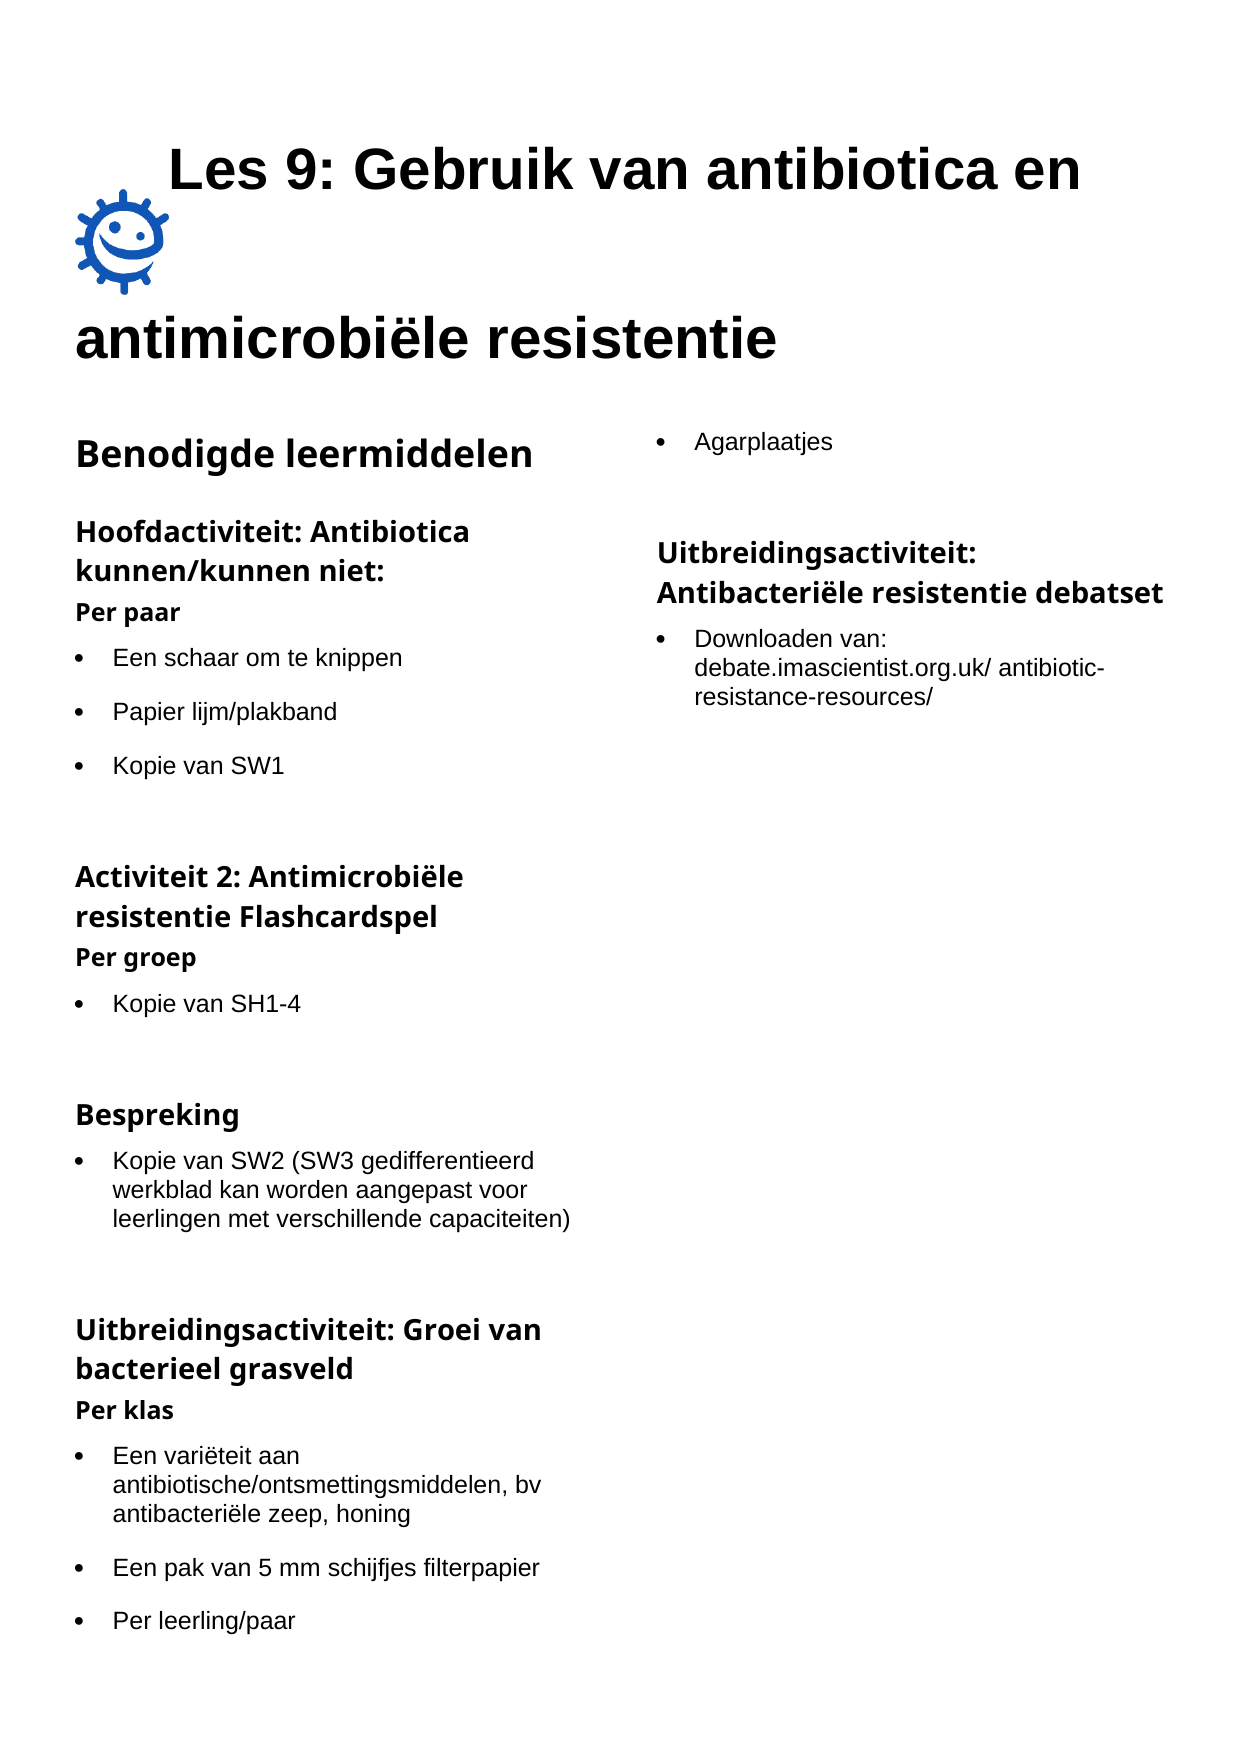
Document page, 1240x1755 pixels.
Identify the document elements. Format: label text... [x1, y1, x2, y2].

text Les 9: Gebruik van antibiotica en antimicrobiële resistentie [75, 135, 1164, 371]
list Papier lijm/plakband [75, 697, 583, 726]
subtitle Activiteit 2: Antimicrobiële resistentie Flashcardspel [75, 856, 583, 936]
list Een variëteit aan antibiotische/ontsmettingsmiddelen, bv antibacteriële zeep, honing [75, 1441, 583, 1527]
list Kopie van SH1-4 [75, 988, 583, 1017]
list Per leerling/paar [75, 1606, 583, 1635]
subtitle Bespreking [75, 1094, 583, 1133]
list Een pak van 5 mm schijfjes filterpapier [75, 1552, 583, 1581]
subtitle Benodigde leermiddelen [75, 427, 583, 478]
list Downloaden van: debate.imascientist.org.uk/ antibiotic-resistance-resources/ [657, 624, 1164, 711]
subtitle Hoofdactiviteit: Antibiotica kunnen/kunnen niet: [75, 511, 583, 590]
subtitle Uitbreidingsactiviteit: Groei van bacterieel grasveld [75, 1309, 583, 1388]
list Een schaar om te knippen [75, 643, 583, 672]
subtitle Per paar [75, 594, 583, 628]
list Agarplaatjes [657, 427, 1164, 456]
list Kopie van SW1 [75, 751, 583, 779]
subtitle Uitbreidingsactiviteit: Antibacteriële resistentie debatset [657, 532, 1164, 612]
list Kopie van SW2 (SW3 gedifferentieerd werkblad kan worden aangepast voor leerlingen met verschillende capaciteiten) [75, 1146, 583, 1232]
subtitle Per klas [75, 1392, 583, 1426]
subtitle Per groep [75, 940, 583, 974]
